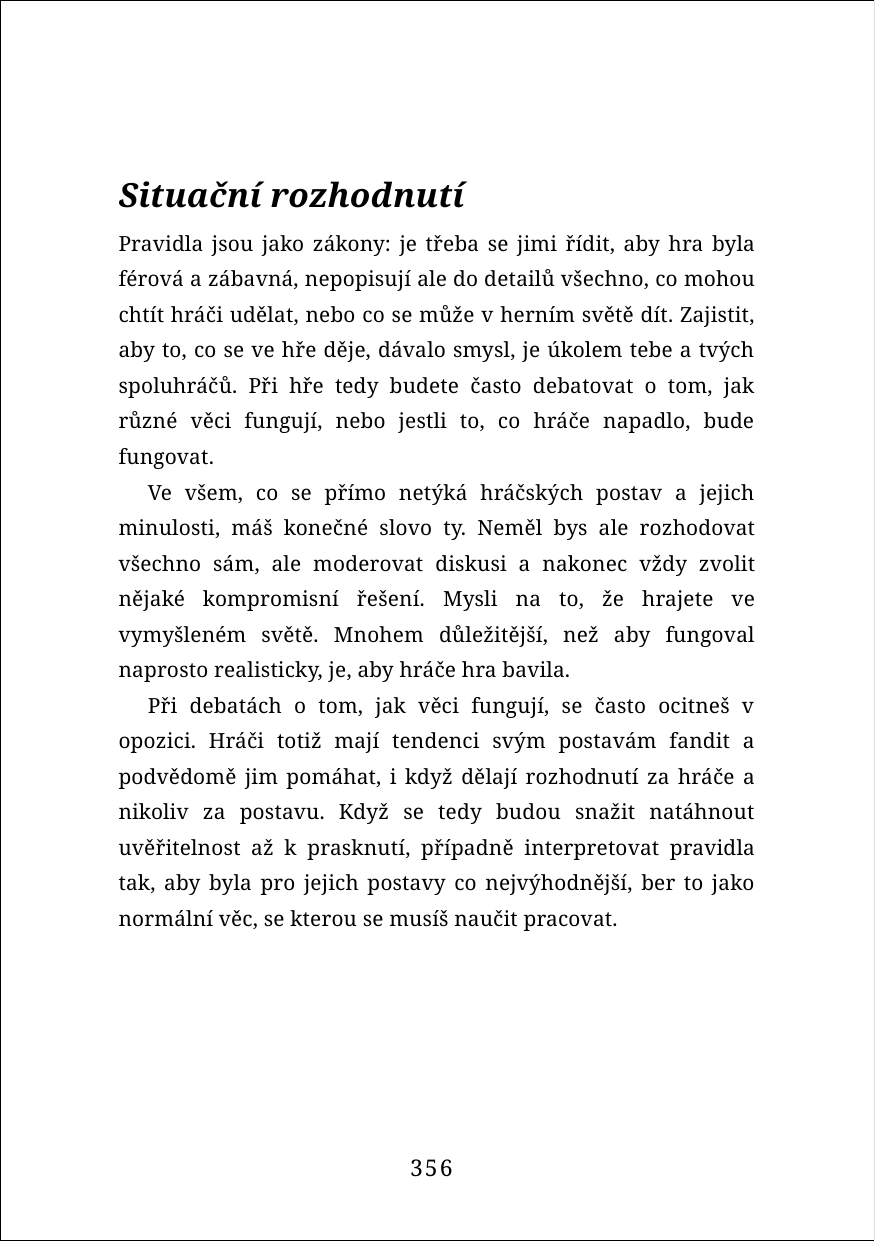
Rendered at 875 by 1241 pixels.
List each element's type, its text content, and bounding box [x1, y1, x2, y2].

text Pravidla jsou jako zákony: je třeba se jimi řídit, aby hra byla férová a zábavná, nepopisují ale do detailů všechno, co mohou chtít hráči udělat, nebo co se může v herním světě dít. Zajistit, aby to, co se ve hře děje, dávalo smysl, je úkolem tebe a tvých spoluhráčů. Při hře tedy budete často debatovat o tom, jak různé věci fungují, nebo jestli to, co hráče napadlo, bude fungovat. Ve všem, co se přímo netýká hráčských postav a jejich minulosti, máš konečné slovo ty. Neměl bys ale rozhodovat všechno sám, ale moderovat diskusi a nakonec vždy zvolit nějaké kompromisní řešení. Mysli na to, že hrajete ve vymyšleném světě. Mnohem důležitější, než aby fungoval naprosto realisticky, je, aby hráče hra bavila. Při debatách o tom, jak věci fungují, se často ocitneš v opozici. Hráči totiž mají tendenci svým postavám fandit a podvědomě jim pomáhat, i když dělají rozhodnutí za hráče a nikoliv za postavu. Když se tedy budou snažit natáhnout uvěřitelnost až k prasknutí, případně interpretovat pravidla tak, aby byla pro jejich postavy co nejvýhodnější, ber to jako normální věc, se kterou se musíš naučit pracovat. [118, 229, 756, 932]
subtitle Situační rozhodnutí [118, 172, 756, 217]
